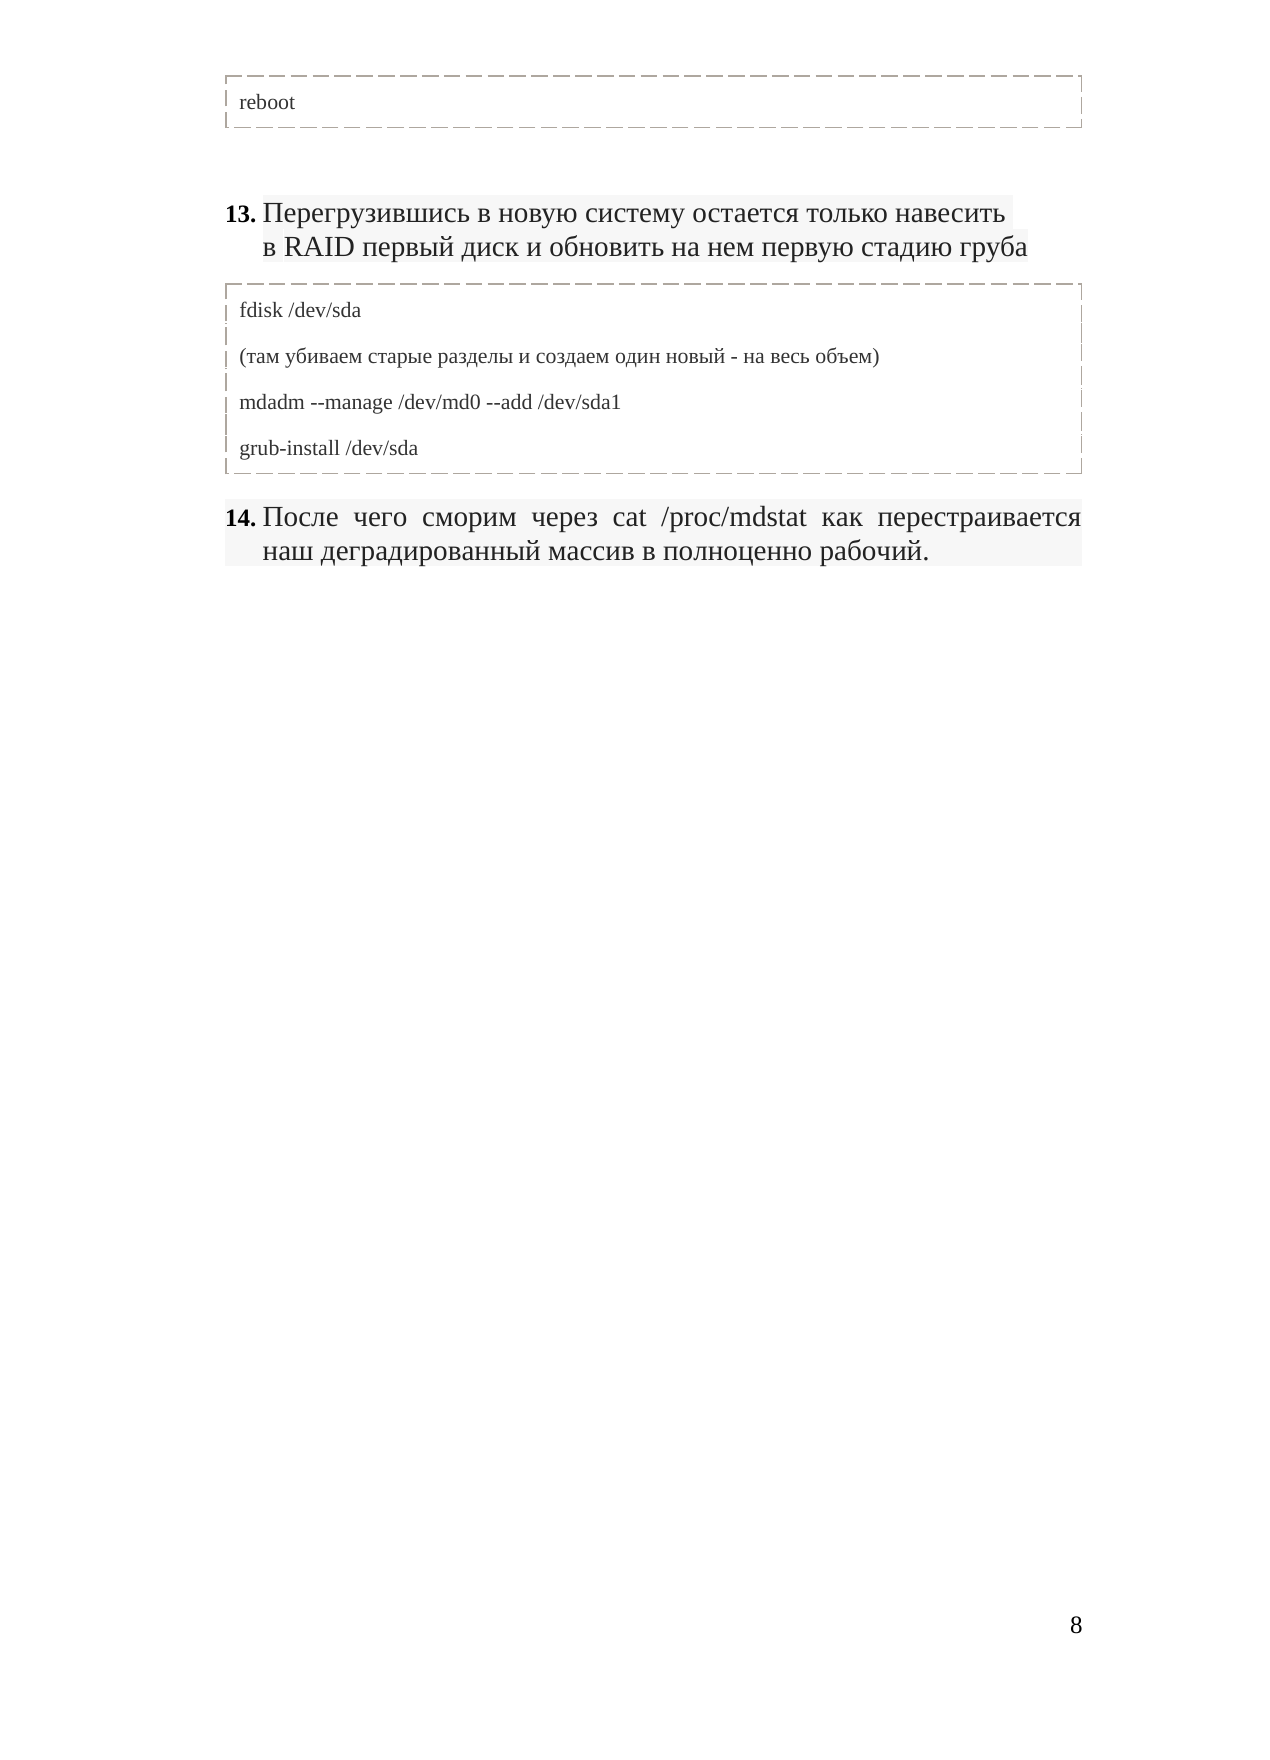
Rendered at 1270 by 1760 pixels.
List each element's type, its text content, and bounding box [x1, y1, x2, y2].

text (там убиваем старые разделы и создаем один новый - на весь объем) [225, 329, 1082, 368]
list Перегрузившись в новую систему остается только навесить в RAID первый диск и обновить на нем первую стадию груба [225, 195, 1082, 262]
list После чего сморим через cat /proc/mdstat как перестраивается наш деградированный массив в полноценно рабочий. [225, 499, 1082, 566]
text mdadm --manage /dev/md0 --add /dev/sda1 [225, 375, 1082, 414]
text fdisk /dev/sda [225, 283, 1082, 322]
text reboot [225, 75, 1082, 128]
text grub-install /dev/sda [225, 421, 1082, 474]
